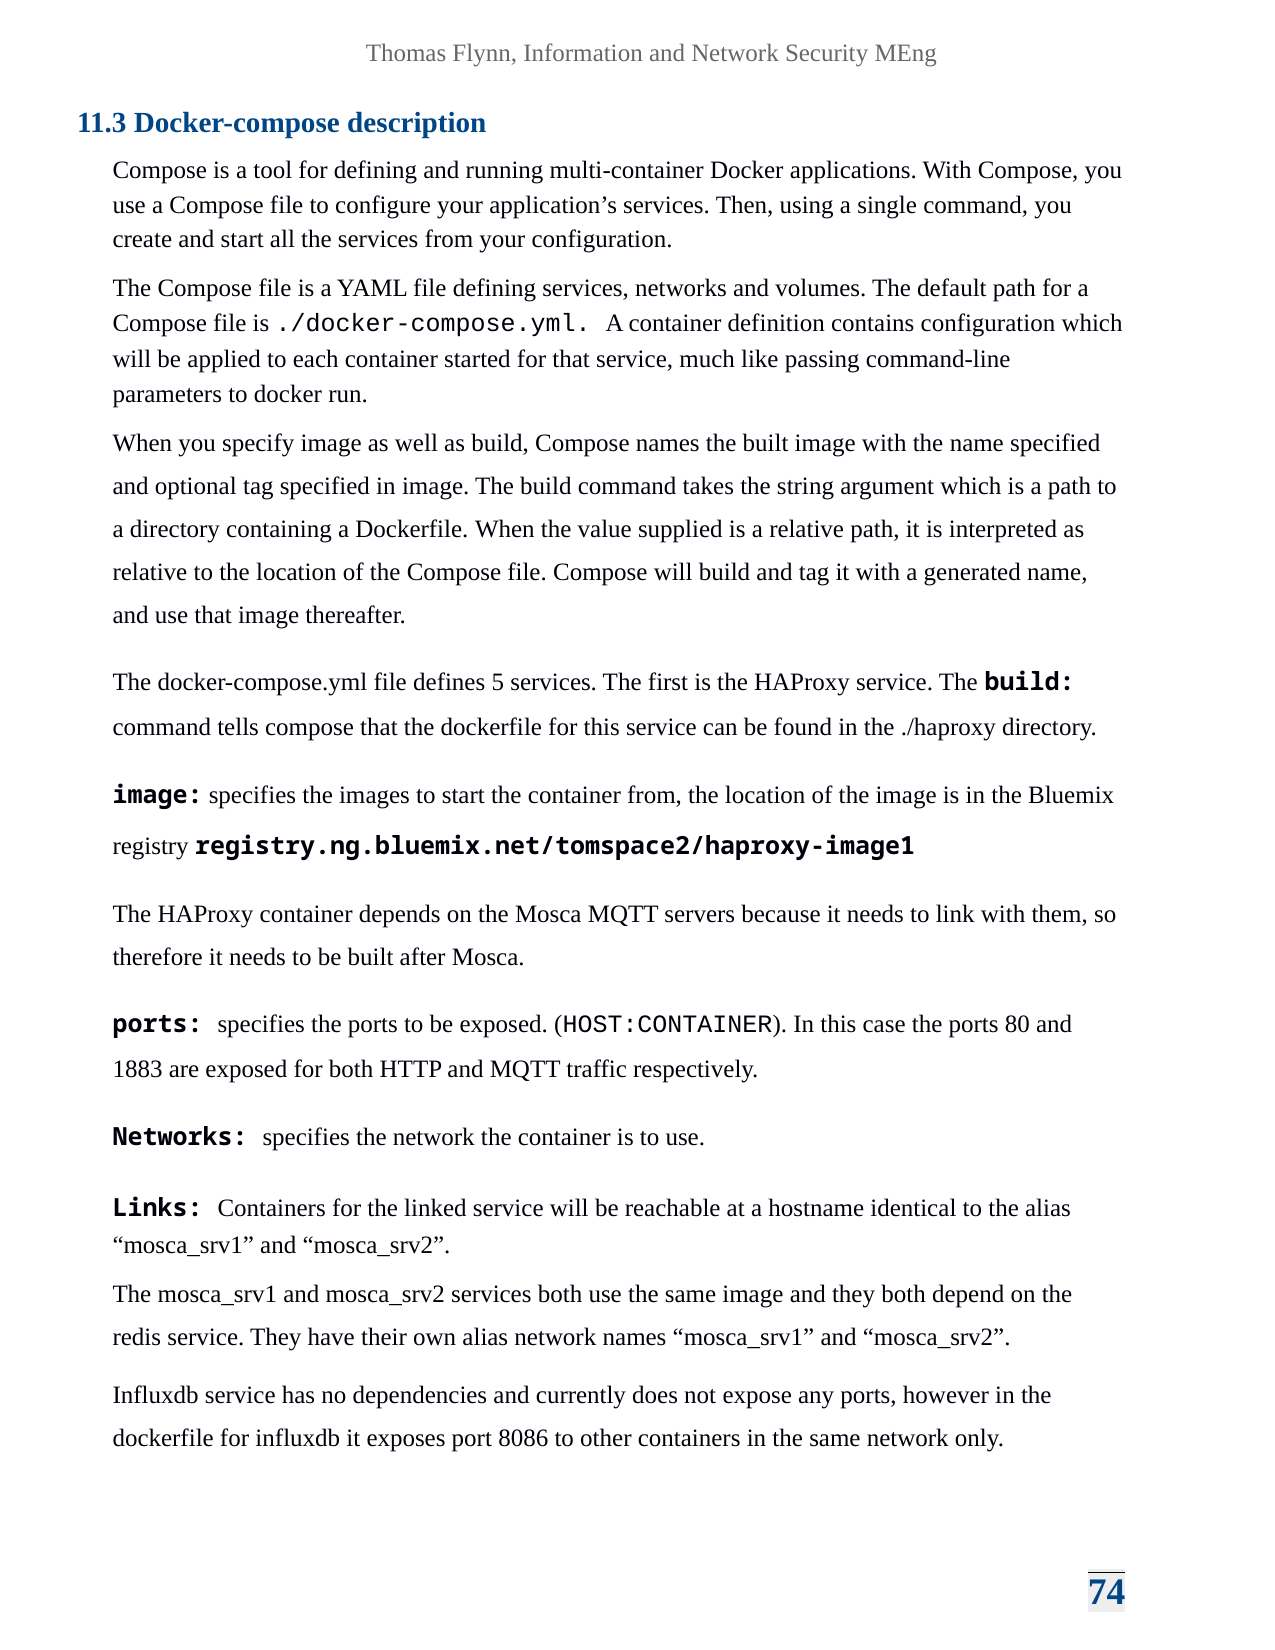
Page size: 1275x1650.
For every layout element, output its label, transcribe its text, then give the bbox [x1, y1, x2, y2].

text Networks: specifies the network the container is to use. [112, 1118, 1125, 1152]
text When you specify image as well as build, Compose names the built image with the name specified and optional tag specified in image. The build command takes the string argument which is a path to a directory containing a Dockerfile. When the value supplied is a relative path, it is interpreted as relative to the location of the Compose file. Compose will build and tag it with a generated name, and use that image thereafter. [112, 428, 1125, 629]
text Influxdb service has no dependencies and currently does not expose any ports, however in the dockerfile for influxdb it exposes port 8086 to other containers in the same network only. [112, 1380, 1125, 1452]
text image: specifies the images to start the container from, the location of the image is in the Bluemix registry registry.ng.bluemix.net/tomspace2/haproxy-image1 [112, 776, 1125, 861]
text The mosca_srv1 and mosca_srv2 services both use the same image and they both depend on the redis service. They have their own alias network names “mosca_srv1” and “mosca_srv2”. [112, 1279, 1125, 1351]
text The Compose file is a YAML file defining services, networks and volumes. The default path for a Compose file is ./docker-compose.yml. A container definition contains configuration which will be applied to each container started for that service, much like passing command-line parameters to docker run. [112, 273, 1125, 407]
subtitle 11.3 Docker-compose description [74, 105, 1125, 138]
text Links: Containers for the linked service will be reachable at a hostname identical to the alias “mosca_srv1” and “mosca_srv2”. [112, 1190, 1125, 1258]
text Compose is a tool for defining and running multi-container Docker applications. With Compose, you use a Compose file to configure your application’s services. Then, using a single command, you create and start all the services from your configuration. [112, 155, 1125, 253]
text The docker-compose.yml file defines 5 services. The first is the HAProxy service. The build: command tells compose that the dockerfile for this service can be found in the ./haproxy directory. [112, 664, 1125, 741]
text ports: specifies the ports to be exposed. (HOST:CONTAINER). In this case the ports 80 and 1883 are exposed for both HTTP and MQTT traffic respectively. [112, 1006, 1125, 1083]
text The HAProxy container depends on the Mosca MQTT servers because it needs to link with them, so therefore it needs to be built after Mosca. [112, 899, 1125, 971]
